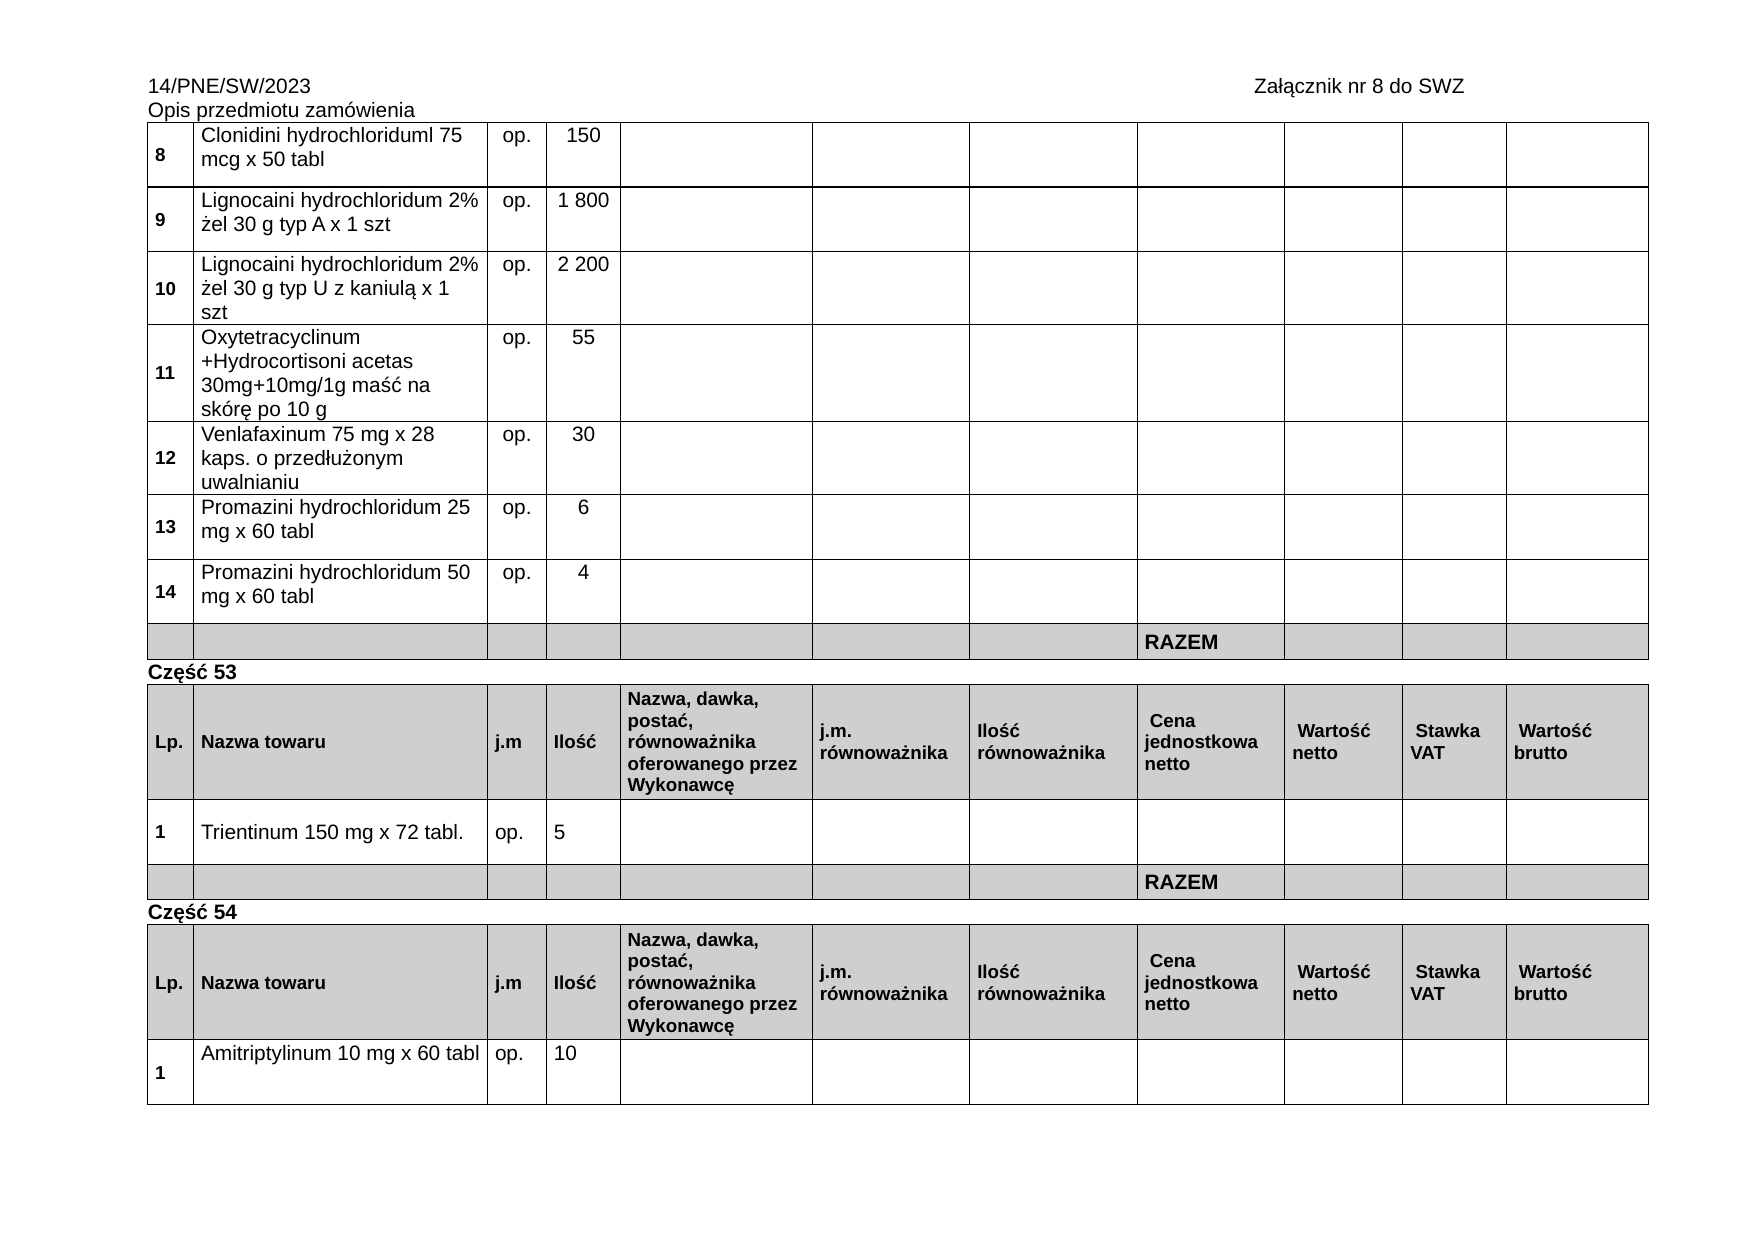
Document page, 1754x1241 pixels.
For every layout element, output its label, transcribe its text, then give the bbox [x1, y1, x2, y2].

table_header Nazwa towaru [194, 685, 487, 799]
table_cell [1507, 624, 1648, 659]
table_cell op. [488, 252, 546, 324]
table_cell [813, 800, 969, 864]
table_cell [1138, 1040, 1284, 1104]
table_cell [194, 624, 487, 659]
table_header Nazwa towaru [194, 925, 487, 1039]
table_cell [813, 325, 969, 421]
table_cell [621, 495, 812, 558]
table_header j.m [488, 685, 546, 799]
table_cell 2 200 [547, 252, 620, 324]
table_cell [1285, 188, 1402, 251]
table_header Cena jednostkowa netto [1138, 685, 1284, 799]
table_cell [1507, 422, 1648, 494]
table_cell [1285, 123, 1402, 186]
table_cell [1403, 1040, 1506, 1104]
table_cell 1 [148, 1040, 193, 1104]
table_header Cena jednostkowa netto [1138, 925, 1284, 1039]
table_cell [1403, 123, 1506, 186]
table_cell [621, 624, 812, 659]
table_cell op. [488, 495, 546, 558]
table_cell [488, 865, 546, 899]
table_cell Oxytetracyclinum +Hydrocortisoni acetas 30mg+10mg/1g maść na skórę po 10 g [194, 325, 487, 421]
table_cell [1138, 188, 1284, 251]
table_cell 30 [547, 422, 620, 494]
table_header Lp. [148, 685, 193, 799]
table_cell [1285, 865, 1402, 899]
table_cell [1138, 422, 1284, 494]
table_cell [1507, 252, 1648, 324]
table_cell [970, 325, 1137, 421]
table_cell [1138, 800, 1284, 864]
table_cell 12 [148, 422, 193, 494]
table_cell 14 [148, 560, 193, 623]
table_cell 11 [148, 325, 193, 421]
table_cell 6 [547, 495, 620, 558]
table_header Wartość netto [1285, 925, 1402, 1039]
table_cell [148, 624, 193, 659]
table_cell [1403, 560, 1506, 623]
table_cell [547, 624, 620, 659]
table_cell op. [488, 325, 546, 421]
table_cell op. [488, 560, 546, 623]
table_cell [813, 560, 969, 623]
table_cell [1507, 495, 1648, 558]
table_cell [1285, 1040, 1402, 1104]
table_cell [621, 123, 812, 186]
table_header Wartość netto [1285, 685, 1402, 799]
table_cell 5 [547, 800, 620, 864]
table_cell [1285, 252, 1402, 324]
table_cell [621, 1040, 812, 1104]
text Część 53 [148, 660, 1606, 684]
table_cell [1285, 800, 1402, 864]
table_cell 8 [148, 123, 193, 186]
table_header Nazwa, dawka, postać, równoważnika oferowanego przez Wykonawcę [621, 685, 812, 799]
table_cell [621, 560, 812, 623]
table_cell [1507, 123, 1648, 186]
table_cell [1138, 560, 1284, 623]
table_cell [1403, 865, 1506, 899]
table_cell 10 [547, 1040, 620, 1104]
table_cell [813, 123, 969, 186]
table_cell [1403, 800, 1506, 864]
table_header Ilość [547, 925, 620, 1039]
table_cell [1285, 422, 1402, 494]
table_cell 4 [547, 560, 620, 623]
table_cell [1403, 495, 1506, 558]
table_cell [970, 624, 1137, 659]
table_header Wartość brutto [1507, 925, 1648, 1039]
table_header j.m. równoważnika [813, 925, 969, 1039]
table_cell [970, 252, 1137, 324]
table_cell RAZEM [1138, 865, 1284, 899]
table_cell [813, 1040, 969, 1104]
table_cell [621, 325, 812, 421]
table_cell Promazini hydrochloridum 25 mg x 60 tabl [194, 495, 487, 558]
table_cell [813, 865, 969, 899]
table_cell Lignocaini hydrochloridum 2% żel 30 g typ A x 1 szt [194, 188, 487, 251]
table_cell 55 [547, 325, 620, 421]
table_cell Lignocaini hydrochloridum 2% żel 30 g typ U z kaniulą x 1 szt [194, 252, 487, 324]
table_cell [488, 624, 546, 659]
table_cell 13 [148, 495, 193, 558]
table_cell 1 800 [547, 188, 620, 251]
table_header Lp. [148, 925, 193, 1039]
table_cell [1138, 123, 1284, 186]
table_cell [1138, 495, 1284, 558]
table_cell [1285, 495, 1402, 558]
table_cell 9 [148, 188, 193, 251]
table_cell [1403, 252, 1506, 324]
table_cell 1 [148, 800, 193, 864]
table_cell [1507, 188, 1648, 251]
table_cell [1138, 325, 1284, 421]
table_cell [621, 800, 812, 864]
table_cell RAZEM [1138, 624, 1284, 659]
table_cell [1403, 624, 1506, 659]
table_cell Clonidini hydrochloriduml 75 mcg x 50 tabl [194, 123, 487, 186]
table_cell [1507, 325, 1648, 421]
table_cell Venlafaxinum 75 mg x 28 kaps. o przedłużonym uwalnianiu [194, 422, 487, 494]
table_cell Promazini hydrochloridum 50 mg x 60 tabl [194, 560, 487, 623]
table_cell [621, 865, 812, 899]
text Część 54 [148, 900, 1606, 924]
table_cell [813, 422, 969, 494]
table_header Wartość brutto [1507, 685, 1648, 799]
table_cell [813, 188, 969, 251]
table_cell [1403, 422, 1506, 494]
table_cell [621, 252, 812, 324]
table_cell [970, 422, 1137, 494]
table_cell [148, 865, 193, 899]
table_cell [813, 624, 969, 659]
table_cell [970, 560, 1137, 623]
table_cell [970, 495, 1137, 558]
table_header Ilość równoważnika [970, 685, 1137, 799]
table_cell [621, 422, 812, 494]
table_cell Amitriptylinum 10 mg x 60 tabl [194, 1040, 487, 1104]
table_cell [1285, 624, 1402, 659]
table_cell [1507, 1040, 1648, 1104]
table_cell 10 [148, 252, 193, 324]
table_cell [813, 252, 969, 324]
table_cell op. [488, 188, 546, 251]
table_cell [1285, 560, 1402, 623]
table_cell [970, 800, 1137, 864]
table_cell [1403, 325, 1506, 421]
table_cell op. [488, 800, 546, 864]
table_header j.m [488, 925, 546, 1039]
table_header Ilość równoważnika [970, 925, 1137, 1039]
table_cell [970, 865, 1137, 899]
table_header Ilość [547, 685, 620, 799]
table_cell Trientinum 150 mg x 72 tabl. [194, 800, 487, 864]
table_cell [547, 865, 620, 899]
table_cell [621, 188, 812, 251]
table_cell [1403, 188, 1506, 251]
table_cell [1507, 560, 1648, 623]
table_cell [1138, 252, 1284, 324]
table_cell [813, 495, 969, 558]
table_header j.m. równoważnika [813, 685, 969, 799]
table_cell [194, 865, 487, 899]
table_cell [970, 1040, 1137, 1104]
table_cell op. [488, 1040, 546, 1104]
table_cell [1507, 865, 1648, 899]
table_header Stawka VAT [1403, 925, 1506, 1039]
table_cell op. [488, 422, 546, 494]
table_header Nazwa, dawka, postać, równoważnika oferowanego przez Wykonawcę [621, 925, 812, 1039]
table_cell 150 [547, 123, 620, 186]
table_cell [970, 123, 1137, 186]
table_cell [970, 188, 1137, 251]
table_cell [1507, 800, 1648, 864]
table_header Stawka VAT [1403, 685, 1506, 799]
table_cell op. [488, 123, 546, 186]
table_cell [1285, 325, 1402, 421]
